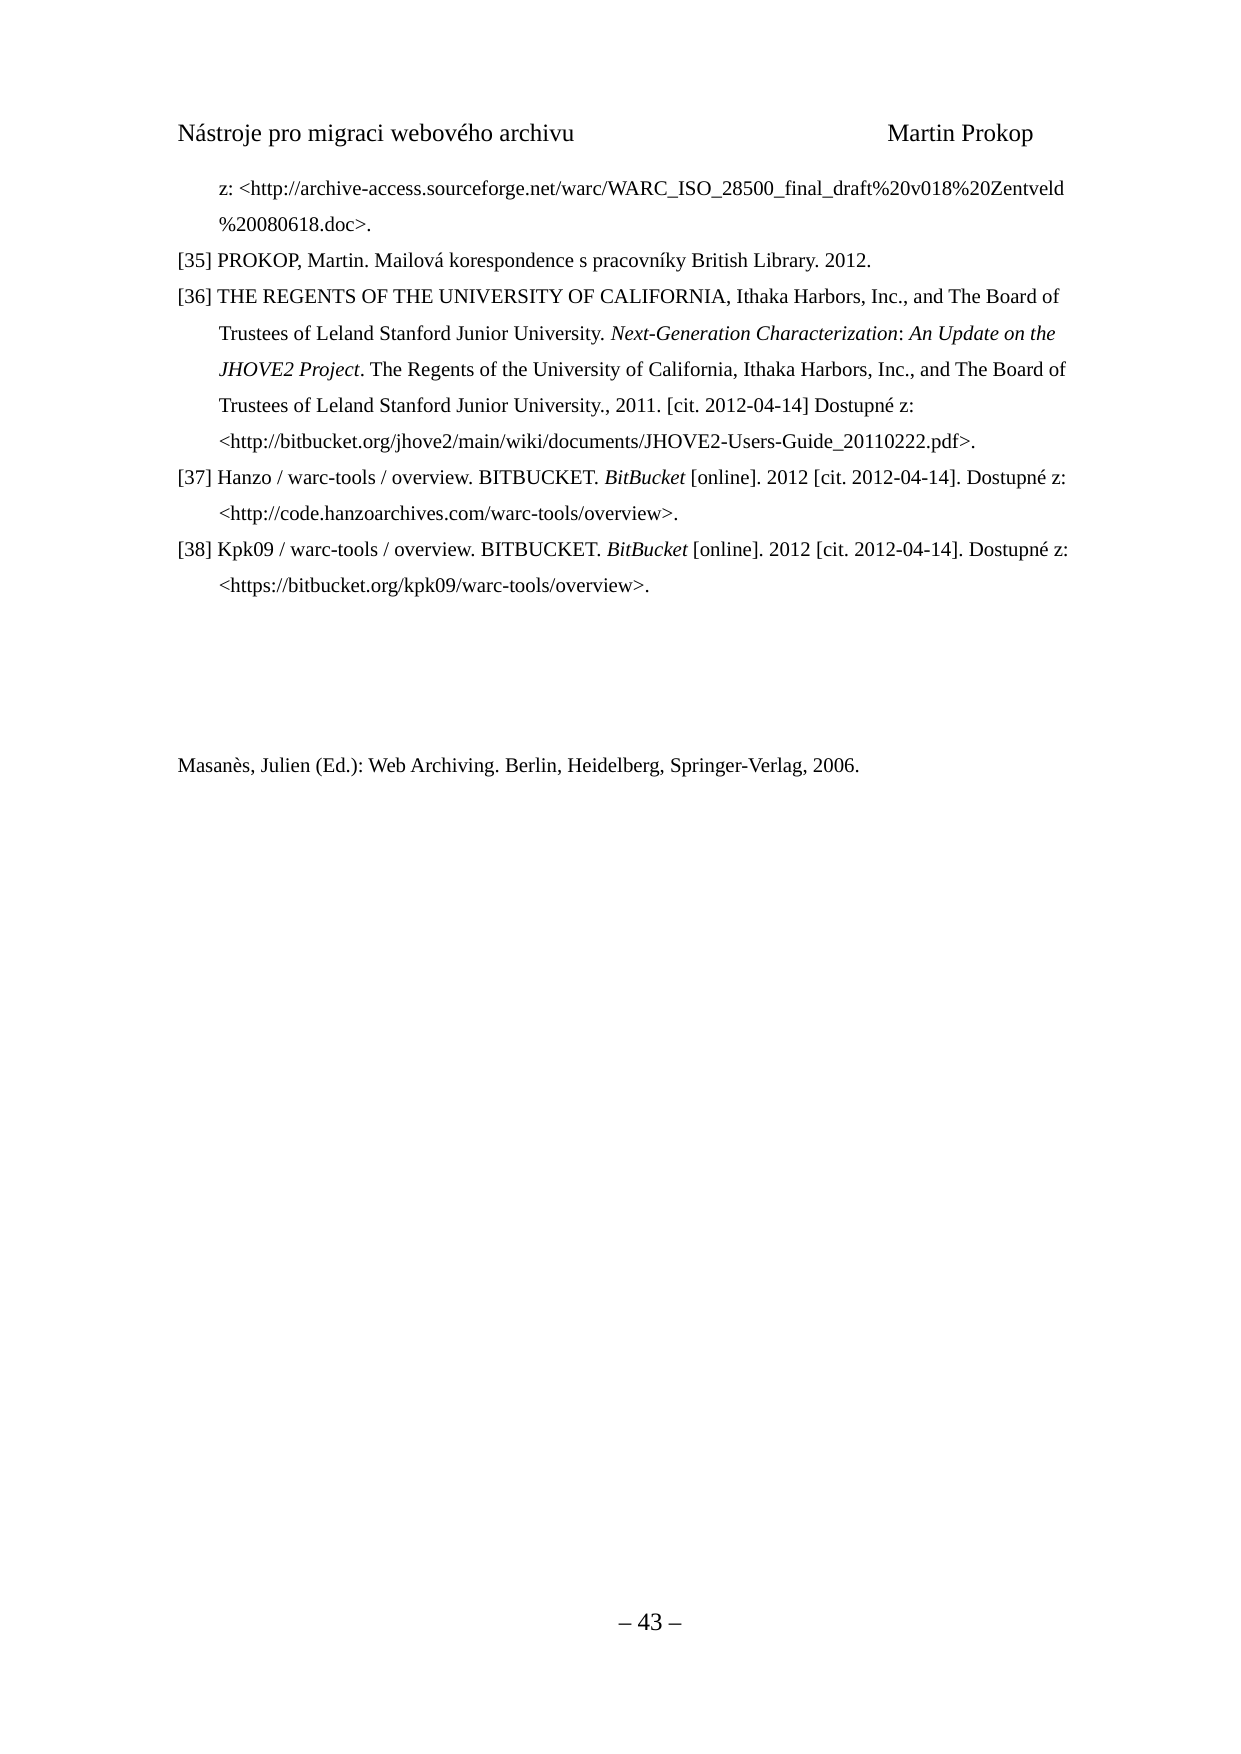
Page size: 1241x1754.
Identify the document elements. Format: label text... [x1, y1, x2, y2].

text z: <http://archive-access.sourceforge.net/warc/WARC_ISO_28500_final_draft%20v018%20Zentveld%20080618.doc>. [177, 176, 1122, 236]
text [38] Kpk09 / warc-tools / overview. BITBUCKET. BitBucket [online]. 2012 [cit. 2012-04-14]. Dostupné z: <https://bitbucket.org/kpk09/warc-tools/overview>. [177, 537, 1122, 597]
text [35] PROKOP, Martin. Mailová korespondence s pracovníky British Library. 2012. [177, 248, 1122, 272]
text [37] Hanzo / warc-tools / overview. BITBUCKET. BitBucket [online]. 2012 [cit. 2012-04-14]. Dostupné z: <http://code.hanzoarchives.com/warc-tools/overview>. [177, 465, 1122, 525]
text [36] THE REGENTS OF THE UNIVERSITY OF CALIFORNIA, Ithaka Harbors, Inc., and The Board of Trustees of Leland Stanford Junior University. Next-Generation Characterization: An Update on the JHOVE2 Project. The Regents of the University of California, Ithaka Harbors, Inc., and The Board of Trustees of Leland Stanford Junior University., 2011. [cit. 2012-04-14] Dostupné z: <http://bitbucket.org/jhove2/main/wiki/documents/JHOVE2-Users-Guide_20110222.pdf>. [177, 284, 1122, 453]
text Masanès, Julien (Ed.): Web Archiving. Berlin, Heidelberg, Springer-Verlag, 2006. [177, 753, 1122, 777]
